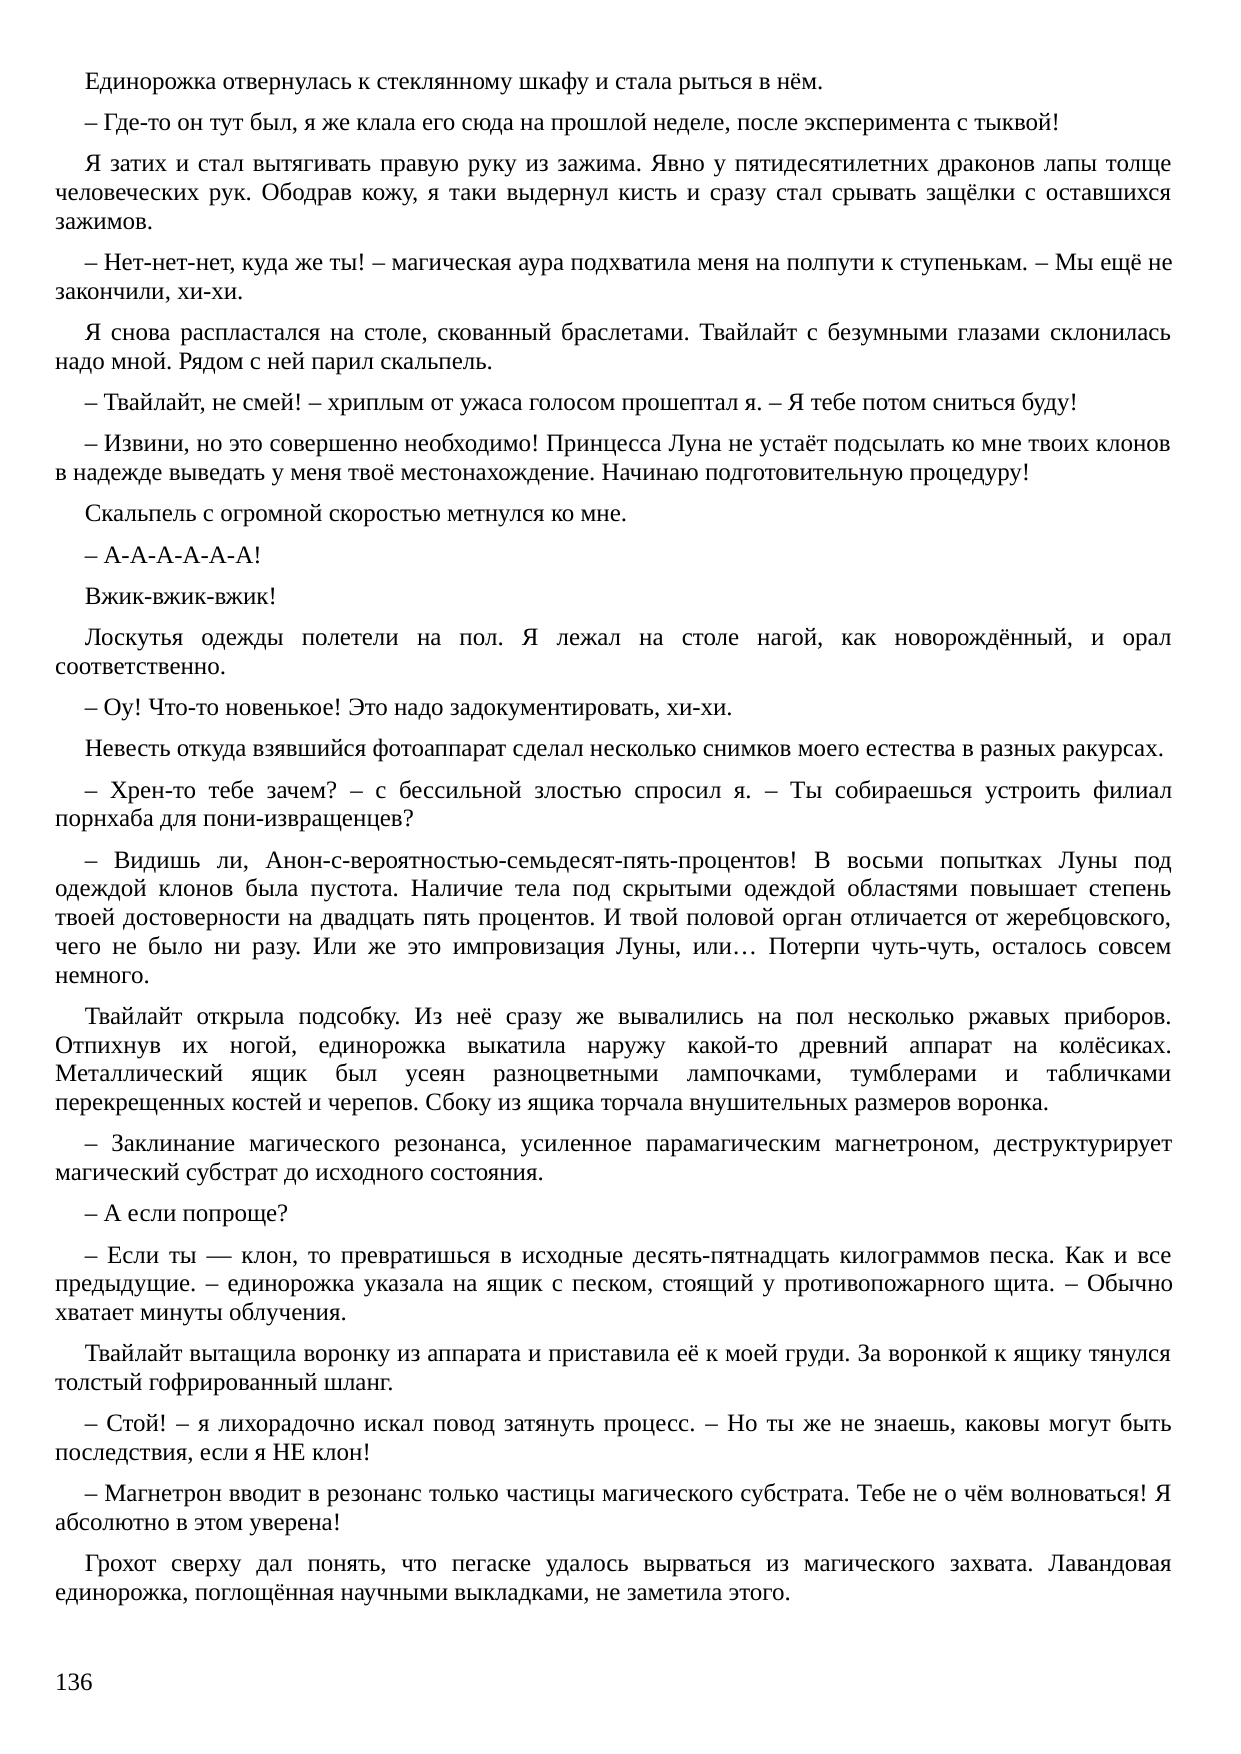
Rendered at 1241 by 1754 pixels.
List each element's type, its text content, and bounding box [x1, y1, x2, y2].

text Невесть откуда взявшийся фотоаппарат сделал несколько снимков моего естества в разных ракурсах. [55, 733, 1173, 762]
text – Магнетрон вводит в резонанс только частицы магического субстрата. Тебе не о чём волноваться! Я абсолютно в этом уверена! [55, 1478, 1173, 1536]
text – Твайлайт, не смей! – хриплым от ужаса голосом прошептал я. – Я тебе потом сниться буду! [55, 387, 1173, 416]
text – А если попроще? [55, 1198, 1173, 1227]
text – Хрен-то тебе зачем? – с бессильной злостью спросил я. – Ты собираешься устроить филиал порнхаба для пони-извращенцев? [55, 775, 1173, 832]
text Вжик-вжик-вжик! [55, 581, 1173, 610]
text Я снова распластался на столе, скованный браслетами. Твайлайт с безумными глазами склонилась надо мной. Рядом с ней парил скальпель. [55, 317, 1173, 375]
text Скальпель с огромной скоростью метнулся ко мне. [55, 498, 1173, 527]
text Единорожка отвернулась к стеклянному шкафу и стала рыться в нём. [55, 66, 1173, 95]
text – Извини, но это совершенно необходимо! Принцесса Луна не устаёт подсылать ко мне твоих клонов в надежде выведать у меня твоё местонахождение. Начинаю подготовительную процедуру! [55, 428, 1173, 486]
text – Если ты — клон, то превратишься в исходные десять-пятнадцать килограммов песка. Как и все предыдущие. – единорожка указала на ящик с песком, стоящий у противопожарного щита. – Обычно хватает минуты облучения. [55, 1240, 1173, 1326]
text – Заклинание магического резонанса, усиленное парамагическим магнетроном, деструктурирует магический субстрат до исходного состояния. [55, 1128, 1173, 1186]
text Твайлайт вытащила воронку из аппарата и приставила её к моей груди. За воронкой к ящику тянулся толстый гофрированный шланг. [55, 1338, 1173, 1396]
text – Где-то он тут был, я же клала его сюда на прошлой неделе, после эксперимента с тыквой! [55, 107, 1173, 136]
text Твайлайт открыла подсобку. Из неё сразу же вывалились на пол несколько ржавых приборов. Отпихнув их ногой, единорожка выкатила наружу какой-то древний аппарат на колёсиках. Металлический ящик был усеян разноцветными лампочками, тумблерами и табличками перекрещенных костей и черепов. Сбоку из ящика торчала внушительных размеров воронка. [55, 1001, 1173, 1116]
text – Оу! Что-то новенькое! Это надо задокументировать, хи-хи. [55, 692, 1173, 721]
text Лоскутья одежды полетели на пол. Я лежал на столе нагой, как новорождённый, и орал соответственно. [55, 622, 1173, 680]
text – Нет-нет-нет, куда же ты! – магическая аура подхватила меня на полпути к ступенькам. – Мы ещё не закончили, хи-хи. [55, 247, 1173, 305]
text Я затих и стал вытягивать правую руку из зажима. Явно у пятидесятилетних драконов лапы толще человеческих рук. Ободрав кожу, я таки выдернул кисть и сразу стал срывать защёлки с оставшихся зажимов. [55, 148, 1173, 235]
text – Стой! – я лихорадочно искал повод затянуть процесс. – Но ты же не знаешь, каковы могут быть последствия, если я НЕ клон! [55, 1408, 1173, 1466]
text Грохот сверху дал понять, что пегаске удалось вырваться из магического захвата. Лавандовая единорожка, поглощённая научными выкладками, не заметила этого. [55, 1548, 1173, 1606]
text – Видишь ли, Анон-с-вероятностью-семьдесят-пять-процентов! В восьми попытках Луны под одеждой клонов была пустота. Наличие тела под скрытыми одеждой областями повышает степень твоей достоверности на двадцать пять процентов. И твой половой орган отличается от жеребцовского, чего не было ни разу. Или же это импровизация Луны, или… Потерпи чуть-чуть, осталось совсем немного. [55, 845, 1173, 988]
text – А-А-А-А-А-А! [55, 540, 1173, 568]
